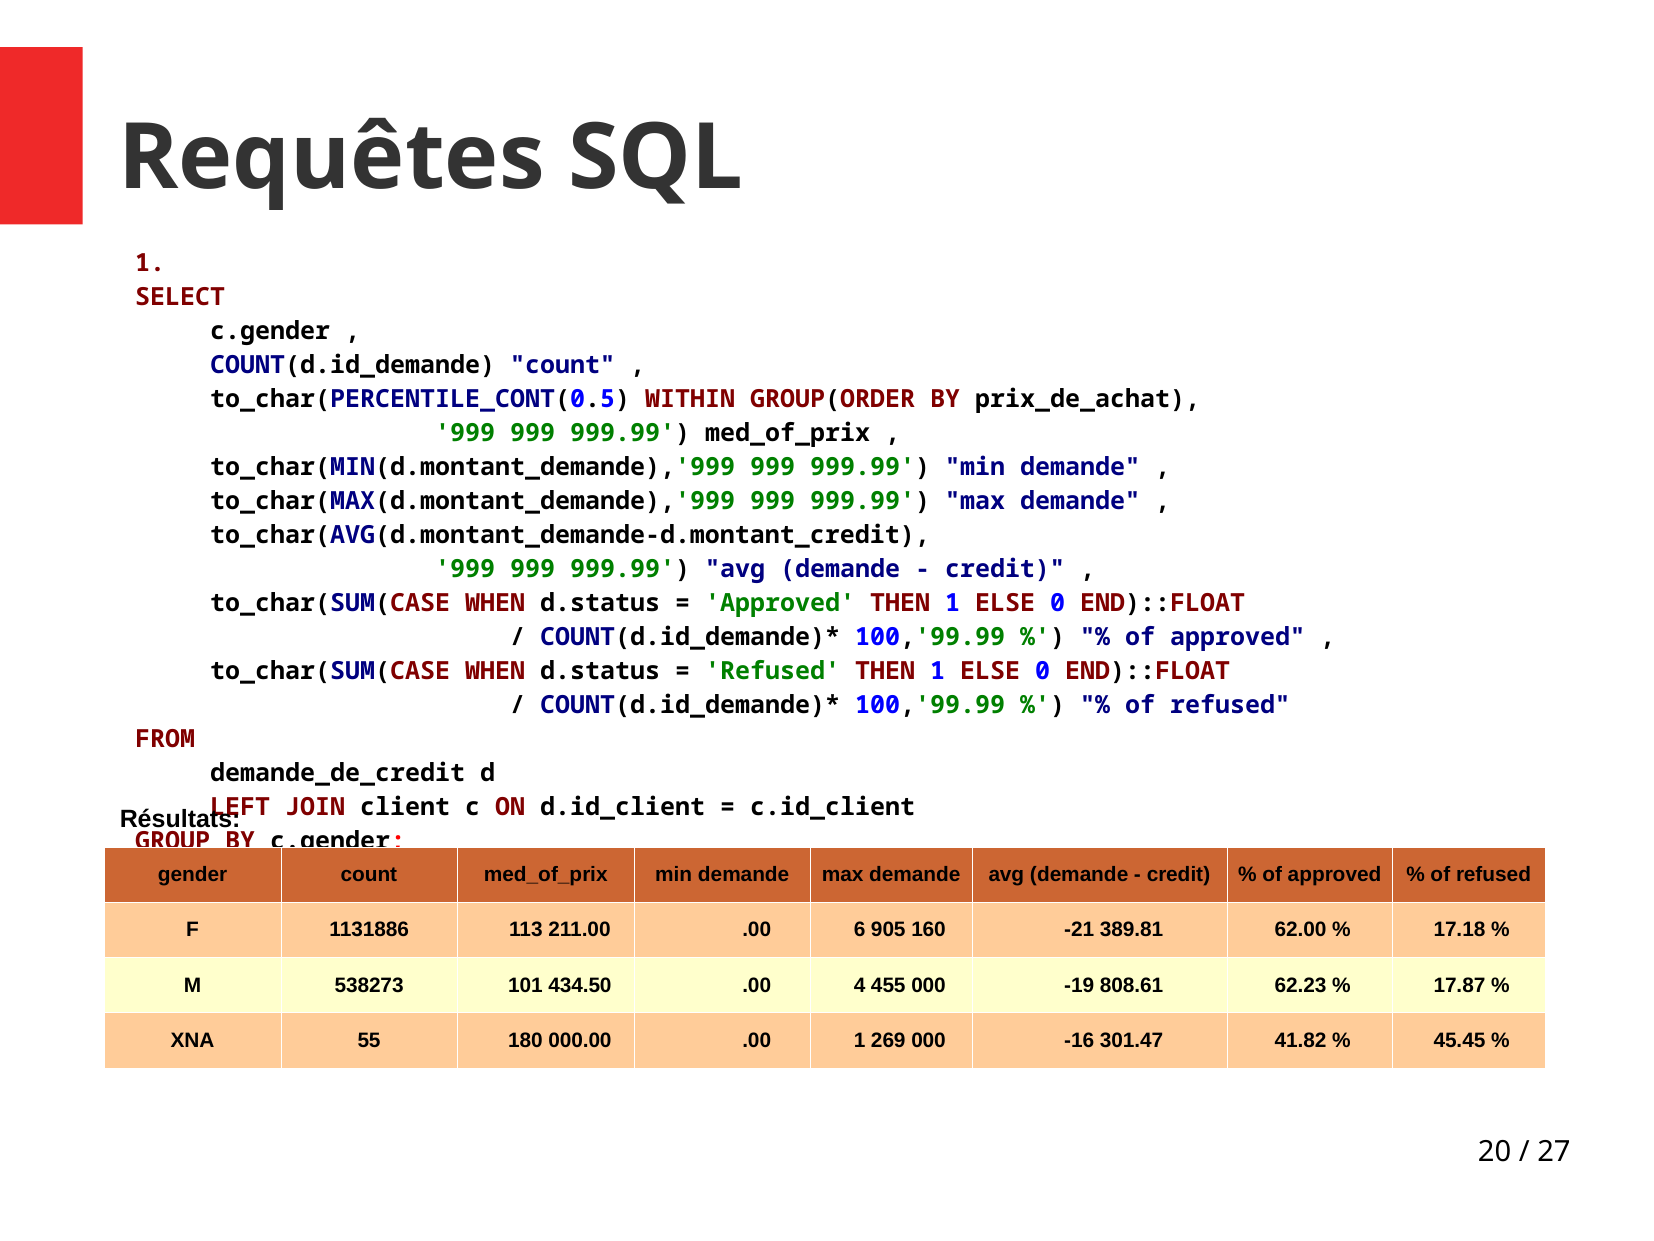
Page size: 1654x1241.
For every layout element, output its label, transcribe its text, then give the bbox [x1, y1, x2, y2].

text_box 1. SELECT c.gender , COUNT(d.id_demande) "count" , to_char(PERCENTILE_CONT(0.5) WITHIN GROUP(ORDER BY prix_de_achat), '999 999 999.99') med_of_prix , to_char(MIN(d.montant_demande),'999 999 999.99') "min demande" , to_char(MAX(d.montant_demande),'999 999 999.99') "max demande" , to_char(AVG(d.montant_demande-d.montant_credit), '999 999 999.99') "avg (demande - credit)" , to_char(SUM(CASE WHEN d.status = 'Approved' THEN 1 ELSE 0 END)::FLOAT / COUNT(d.id_demande)* 100,'99.99 %') "% of approved" , to_char(SUM(CASE WHEN d.status = 'Refused' THEN 1 ELSE 0 END)::FLOAT / COUNT(d.id_demande)* 100,'99.99 %') "% of refused" FROM demande_de_credit d LEFT JOIN client c ON d.id_client = c.id_client GROUP BY c.gender; [120, 237, 1351, 780]
table_cell -19 808.61 [973, 958, 1227, 1012]
table_cell 41.82 % [1228, 1013, 1392, 1068]
table_header % of refused [1393, 848, 1545, 902]
table_header avg (demande - credit) [973, 848, 1227, 902]
table_cell .00 [635, 1013, 810, 1068]
table_cell 113 211.00 [458, 903, 634, 957]
table_cell F [105, 903, 281, 957]
table_cell 62.00 % [1228, 903, 1392, 957]
table_header count [282, 848, 457, 902]
table_header % of approved [1228, 848, 1392, 902]
table_cell .00 [635, 958, 810, 1012]
table_header gender [105, 848, 281, 902]
table_cell XNA [105, 1013, 281, 1068]
table_cell 1131886 [282, 903, 457, 957]
title Requêtes SQL [118, 49, 1571, 257]
table_cell M [105, 958, 281, 1012]
table_cell 4 455 000 [811, 958, 972, 1012]
table_cell 17.87 % [1393, 958, 1545, 1012]
table_cell -21 389.81 [973, 903, 1227, 957]
table_header max demande [811, 848, 972, 902]
table_cell 62.23 % [1228, 958, 1392, 1012]
text_box Résultats: [105, 797, 256, 841]
table_cell 101 434.50 [458, 958, 634, 1012]
table_cell 6 905 160 [811, 903, 972, 957]
table_header med_of_prix [458, 848, 634, 902]
table_cell 17.18 % [1393, 903, 1545, 957]
table_cell 538273 [282, 958, 457, 1012]
table_cell 45.45 % [1393, 1013, 1545, 1068]
table_cell .00 [635, 903, 810, 957]
table_header min demande [635, 848, 810, 902]
table_cell 180 000.00 [458, 1013, 634, 1068]
table_cell 1 269 000 [811, 1013, 972, 1068]
table_cell -16 301.47 [973, 1013, 1227, 1068]
table_cell 55 [282, 1013, 457, 1068]
